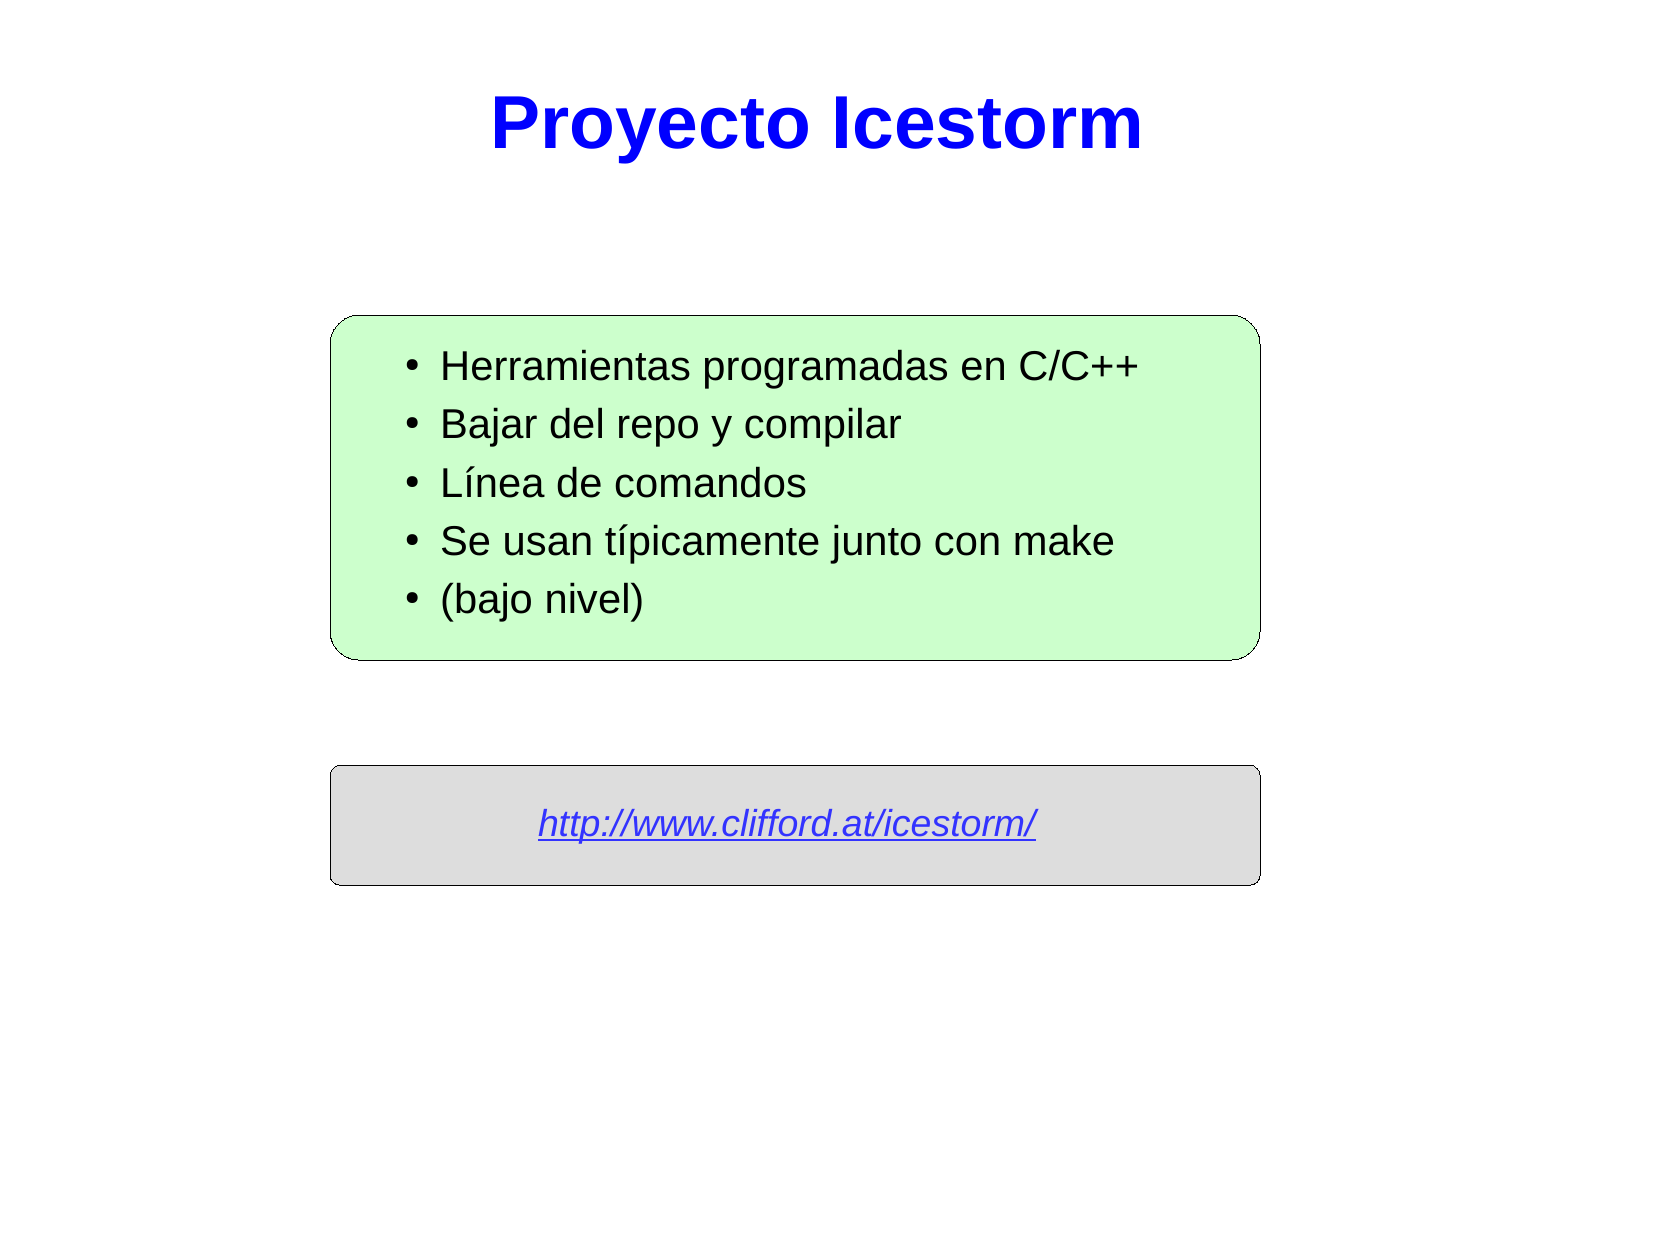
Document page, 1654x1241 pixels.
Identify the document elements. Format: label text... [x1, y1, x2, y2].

text_box http://www.clifford.at/icestorm/ [523, 795, 1111, 871]
text_box [330, 315, 1261, 661]
text_box Herramientas programadas en C/C++ Bajar del repo y compilar Línea de comandos Se usan típicamente junto con make (bajo nivel) [390, 335, 1291, 631]
text_box [330, 765, 1261, 886]
text_box Proyecto Icestorm [90, 73, 1546, 211]
